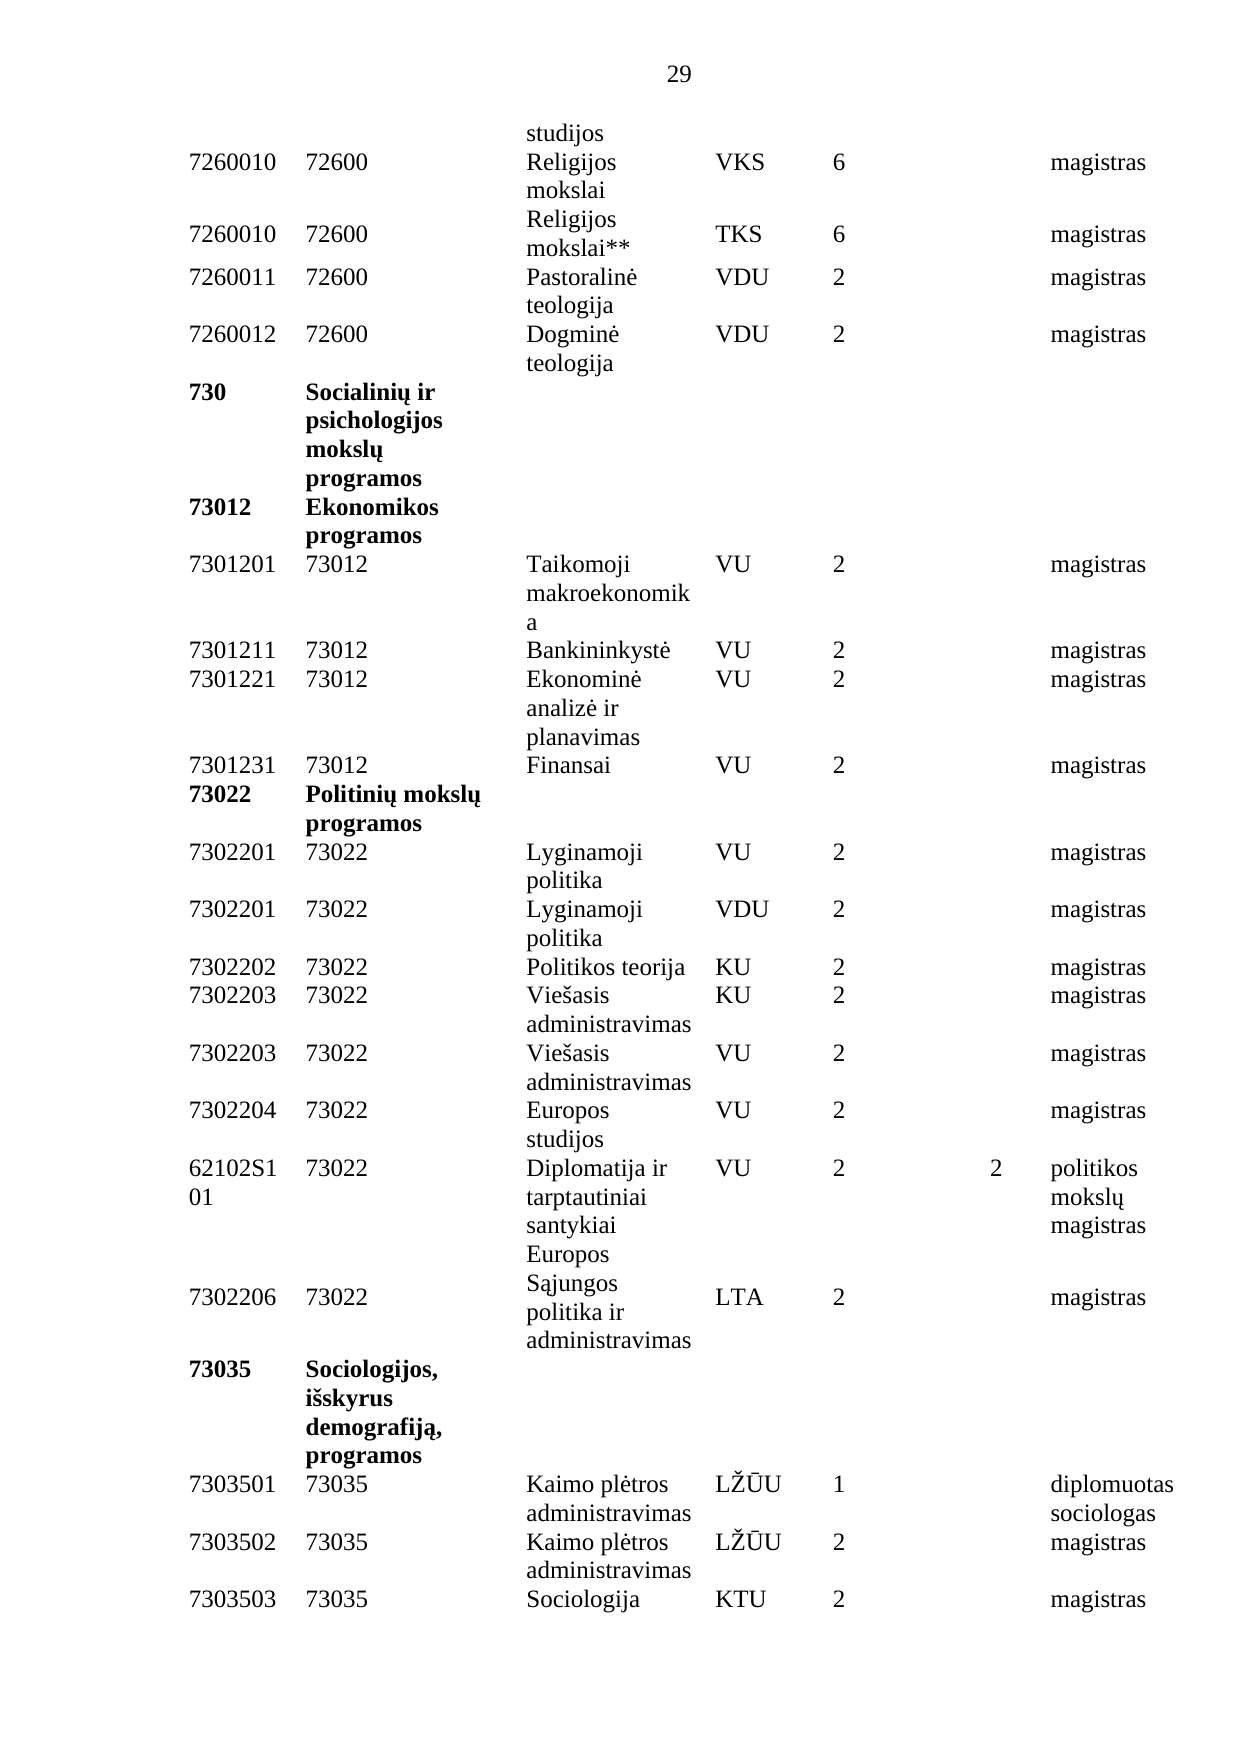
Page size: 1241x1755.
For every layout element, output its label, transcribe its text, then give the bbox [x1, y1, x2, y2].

table_cell VU [704, 1038, 821, 1096]
table_cell 73012 [294, 636, 515, 664]
table_cell Viešasis administravimas [515, 1038, 704, 1096]
table_cell [821, 118, 902, 147]
table_cell studijos [515, 118, 704, 147]
table_cell KU [704, 952, 821, 981]
table_cell [1202, 147, 1207, 204]
table_cell [902, 751, 973, 779]
table_cell [515, 779, 704, 837]
table_cell [1197, 952, 1202, 981]
table_cell [294, 118, 515, 147]
table_cell 72600 [294, 319, 515, 377]
table_cell VDU [704, 319, 821, 377]
table_cell 6 [821, 147, 902, 204]
table_cell KTU [704, 1584, 821, 1613]
table_cell 73035 [177, 1354, 294, 1469]
table_cell [821, 779, 902, 837]
table_cell 7260012 [177, 319, 294, 377]
table_cell 2 [821, 1527, 902, 1584]
table_cell 73022 [294, 1096, 515, 1153]
table_cell [1202, 1469, 1207, 1527]
table_cell LTA [704, 1239, 821, 1354]
table_cell 7302201 [177, 894, 294, 952]
table_cell 73035 [294, 1584, 515, 1613]
table_cell 2 [821, 1038, 902, 1096]
table_cell [177, 118, 294, 147]
table_cell [1197, 636, 1202, 664]
table_cell magistras [1039, 1584, 1197, 1613]
table_cell [704, 1354, 821, 1469]
table_cell VDU [704, 894, 821, 952]
table_cell 73022 [294, 1153, 515, 1239]
table_cell [1202, 204, 1207, 262]
table_cell [973, 1354, 1039, 1469]
table_cell [902, 981, 973, 1038]
table_cell Viešasis administravimas [515, 981, 704, 1038]
table_cell Kaimo plėtros administravimas [515, 1527, 704, 1584]
table_cell [973, 1096, 1039, 1153]
table_cell [1039, 377, 1197, 492]
table_cell [1197, 492, 1202, 549]
table_cell [1197, 837, 1202, 894]
table_cell 2 [821, 894, 902, 952]
table_cell [973, 492, 1039, 549]
table_cell 730 [177, 377, 294, 492]
table_cell VU [704, 837, 821, 894]
table_cell [1197, 664, 1202, 751]
table_cell [902, 377, 973, 492]
table_cell [902, 549, 973, 636]
table_cell [973, 319, 1039, 377]
table_cell 73012 [294, 549, 515, 636]
table_cell 2 [821, 751, 902, 779]
table_cell LŽŪU [704, 1469, 821, 1527]
table_cell [902, 1096, 973, 1153]
table_cell [902, 636, 973, 664]
table_cell Sociologija [515, 1584, 704, 1613]
table_cell magistras [1039, 1038, 1197, 1096]
table_cell 2 [821, 1096, 902, 1153]
table_cell [1197, 1584, 1202, 1613]
table_cell 2 [821, 549, 902, 636]
table_cell magistras [1039, 319, 1197, 377]
table_cell magistras [1039, 1239, 1197, 1354]
table_cell magistras [1039, 1527, 1197, 1584]
table_cell 7302203 [177, 981, 294, 1038]
table_cell [902, 147, 973, 204]
table_cell [973, 779, 1039, 837]
table_cell 2 [821, 636, 902, 664]
table_cell [1039, 118, 1197, 147]
table_cell 7301221 [177, 664, 294, 751]
table_cell [1039, 1354, 1197, 1469]
table_cell [902, 779, 973, 837]
table_cell 7301231 [177, 751, 294, 779]
table_cell 73022 [294, 1038, 515, 1096]
table_cell [515, 492, 704, 549]
table_cell magistras [1039, 204, 1197, 262]
table_cell [1202, 118, 1207, 147]
table_cell magistras [1039, 981, 1197, 1038]
table_cell [1197, 1527, 1202, 1584]
table_cell [1197, 549, 1202, 636]
table_cell VDU [704, 262, 821, 319]
table_cell [704, 118, 821, 147]
table_cell 7260011 [177, 262, 294, 319]
table_cell Pastoralinė teologija [515, 262, 704, 319]
table_cell magistras [1039, 262, 1197, 319]
table_cell [1202, 1354, 1207, 1469]
table_cell 73022 [177, 779, 294, 837]
table_cell 7302202 [177, 952, 294, 981]
table_cell [1202, 1527, 1207, 1584]
table_cell [902, 319, 973, 377]
table_cell [1202, 779, 1207, 837]
table_cell [1202, 1584, 1207, 1613]
table_cell [973, 894, 1039, 952]
table_cell [1202, 1239, 1207, 1354]
table_cell magistras [1039, 751, 1197, 779]
table_cell magistras [1039, 894, 1197, 952]
table_cell [1197, 319, 1202, 377]
table_cell [902, 952, 973, 981]
table_cell VU [704, 636, 821, 664]
table_cell VU [704, 1153, 821, 1239]
table_cell Europos studijos [515, 1096, 704, 1153]
table_cell Lyginamoji politika [515, 894, 704, 952]
table_cell Dogminė teologija [515, 319, 704, 377]
table_cell TKS [704, 204, 821, 262]
table_cell Politikos teorija [515, 952, 704, 981]
table_cell [902, 262, 973, 319]
table_cell magistras [1039, 837, 1197, 894]
table_cell [902, 1239, 973, 1354]
table_cell [1197, 147, 1202, 204]
table_cell 73035 [294, 1527, 515, 1584]
table_cell 2 [821, 952, 902, 981]
table_cell [973, 636, 1039, 664]
table_cell 73022 [294, 894, 515, 952]
table_cell 7260010 [177, 147, 294, 204]
table_cell [1202, 1096, 1207, 1153]
table_cell [1202, 636, 1207, 664]
table_cell [1197, 377, 1202, 492]
table_cell [1197, 779, 1202, 837]
table_cell [902, 1584, 973, 1613]
table_cell Socialinių ir psichologijos mokslų programos [294, 377, 515, 492]
table_cell [902, 118, 973, 147]
table_cell [973, 204, 1039, 262]
table_cell [973, 377, 1039, 492]
table_cell magistras [1039, 549, 1197, 636]
table_cell Taikomoji makroekonomika [515, 549, 704, 636]
table_cell [973, 1584, 1039, 1613]
table_cell 2 [821, 664, 902, 751]
table_cell [973, 837, 1039, 894]
table_cell 62102S101 [177, 1153, 294, 1239]
table_cell [1197, 1239, 1202, 1354]
table_cell 7301201 [177, 549, 294, 636]
table_cell 72600 [294, 262, 515, 319]
table_cell 2 [821, 837, 902, 894]
table_cell Diplomatija ir tarptautiniai santykiai [515, 1153, 704, 1239]
table_cell 73022 [294, 837, 515, 894]
table_cell [902, 1354, 973, 1469]
table_cell 72600 [294, 147, 515, 204]
table_cell [1202, 837, 1207, 894]
table_cell [1197, 1469, 1202, 1527]
table_cell VKS [704, 147, 821, 204]
table_cell [515, 1354, 704, 1469]
table_cell [1197, 981, 1202, 1038]
table_cell [973, 118, 1039, 147]
table_cell [1197, 894, 1202, 952]
table_cell Finansai [515, 751, 704, 779]
table_cell [1197, 1096, 1202, 1153]
table_cell [1202, 319, 1207, 377]
table_cell [821, 1354, 902, 1469]
table_cell [1197, 751, 1202, 779]
table_cell 7301211 [177, 636, 294, 664]
table_cell 2 [821, 1584, 902, 1613]
table_cell [1197, 118, 1202, 147]
table_cell [973, 549, 1039, 636]
table_cell [902, 664, 973, 751]
table_cell 2 [821, 319, 902, 377]
table_cell [1202, 262, 1207, 319]
table_cell [1039, 779, 1197, 837]
table_cell [973, 262, 1039, 319]
table_cell 73012 [294, 751, 515, 779]
table_cell [902, 894, 973, 952]
table_cell Bankininkystė [515, 636, 704, 664]
table_cell [1202, 1038, 1207, 1096]
table_cell [1197, 1038, 1202, 1096]
table_cell 7302206 [177, 1239, 294, 1354]
table_cell diplomuotas sociologas [1039, 1469, 1197, 1527]
table_cell [1197, 204, 1202, 262]
table_cell Politinių mokslų programos [294, 779, 515, 837]
table_cell [902, 837, 973, 894]
table_cell 1 [821, 1469, 902, 1527]
table_cell [821, 377, 902, 492]
table_cell [973, 952, 1039, 981]
table_cell [902, 492, 973, 549]
table_cell 7303501 [177, 1469, 294, 1527]
table_cell 73012 [177, 492, 294, 549]
table_cell [704, 377, 821, 492]
table_cell [704, 492, 821, 549]
table_cell Lyginamoji politika [515, 837, 704, 894]
table_cell magistras [1039, 1096, 1197, 1153]
table_cell [704, 779, 821, 837]
table_cell 72600 [294, 204, 515, 262]
table_cell [1202, 952, 1207, 981]
table_cell Ekonomikos programos [294, 492, 515, 549]
table_cell magistras [1039, 147, 1197, 204]
table_cell [1197, 1354, 1202, 1469]
table_cell 73012 [294, 664, 515, 751]
table_cell [973, 664, 1039, 751]
table_cell Religijos mokslai** [515, 204, 704, 262]
table_cell 2 [821, 981, 902, 1038]
table_cell [973, 1469, 1039, 1527]
table_cell 73022 [294, 952, 515, 981]
table_cell 2 [973, 1153, 1039, 1239]
table_cell [1202, 492, 1207, 549]
table_cell Ekonominė analizė ir planavimas [515, 664, 704, 751]
table_cell [1197, 1153, 1202, 1239]
table_cell [973, 1239, 1039, 1354]
table_cell magistras [1039, 664, 1197, 751]
table_cell Sociologijos, išskyrus demografiją, programos [294, 1354, 515, 1469]
table_cell VU [704, 1096, 821, 1153]
table_cell Kaimo plėtros administravimas [515, 1469, 704, 1527]
table_cell 7303503 [177, 1584, 294, 1613]
table_cell 7302204 [177, 1096, 294, 1153]
table_cell 7302203 [177, 1038, 294, 1096]
table_cell 7260010 [177, 204, 294, 262]
table_cell magistras [1039, 952, 1197, 981]
table_cell 2 [821, 262, 902, 319]
table_cell VU [704, 664, 821, 751]
table_cell [902, 1038, 973, 1096]
table_cell [1202, 377, 1207, 492]
table_cell [1202, 664, 1207, 751]
table_cell [515, 377, 704, 492]
table_cell [902, 1153, 973, 1239]
table_cell [1039, 492, 1197, 549]
table_cell [1202, 549, 1207, 636]
table_cell [1202, 751, 1207, 779]
table_cell [973, 147, 1039, 204]
table_cell 73035 [294, 1469, 515, 1527]
table_cell 7302201 [177, 837, 294, 894]
table_cell [1202, 1153, 1207, 1239]
table_cell Europos Sąjungos politika ir administravimas [515, 1239, 704, 1354]
table_cell VU [704, 751, 821, 779]
table_cell 2 [821, 1239, 902, 1354]
table_cell magistras [1039, 636, 1197, 664]
table_cell 2 [821, 1153, 902, 1239]
table_cell [902, 204, 973, 262]
table_cell [902, 1527, 973, 1584]
table_cell [973, 1038, 1039, 1096]
table_cell [1202, 981, 1207, 1038]
table_cell Religijos mokslai [515, 147, 704, 204]
table_cell [973, 981, 1039, 1038]
table_cell [902, 1469, 973, 1527]
table_cell politikos mokslų magistras [1039, 1153, 1197, 1239]
table_cell [973, 751, 1039, 779]
table_cell 6 [821, 204, 902, 262]
table_cell LŽŪU [704, 1527, 821, 1584]
table_cell 7303502 [177, 1527, 294, 1584]
table_cell [821, 492, 902, 549]
table_cell [1202, 894, 1207, 952]
table_cell 73022 [294, 981, 515, 1038]
table_cell 73022 [294, 1239, 515, 1354]
table_cell KU [704, 981, 821, 1038]
table_cell [1197, 262, 1202, 319]
table_cell [973, 1527, 1039, 1584]
table_cell VU [704, 549, 821, 636]
